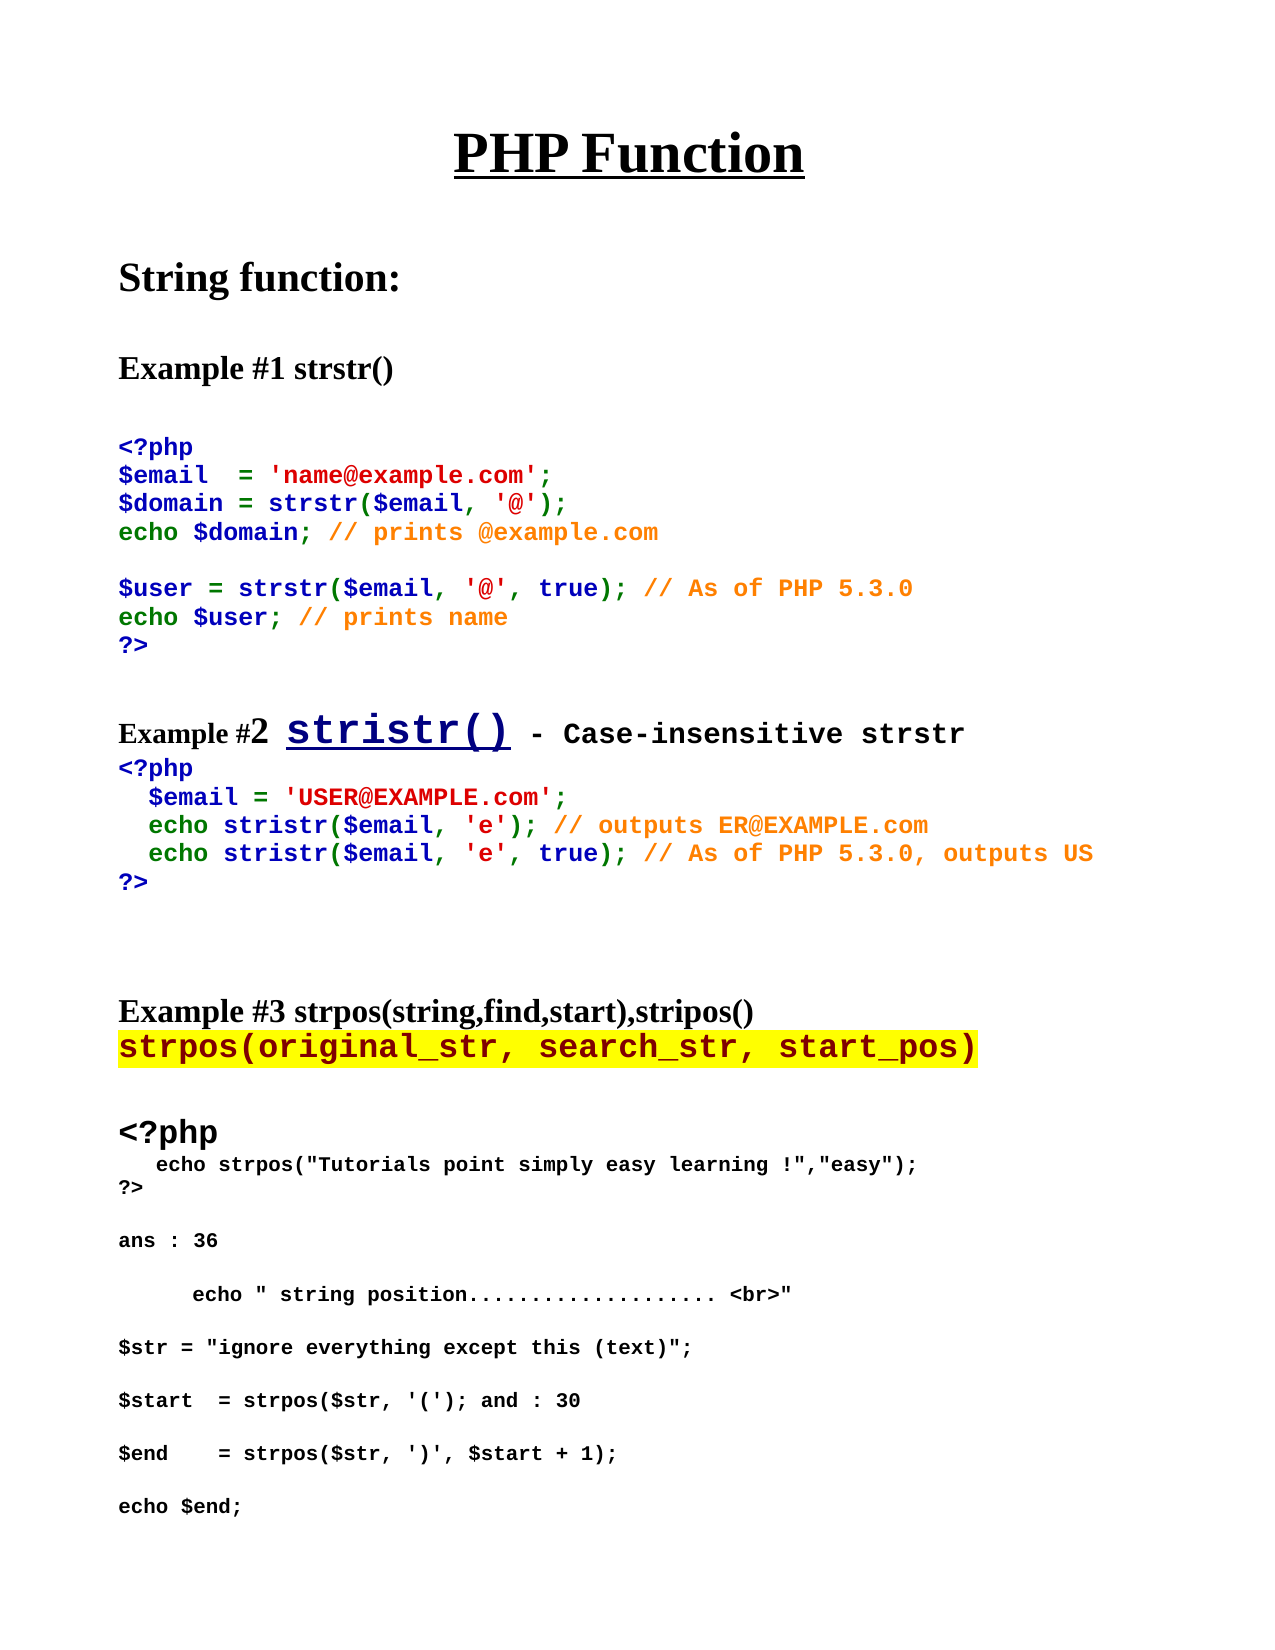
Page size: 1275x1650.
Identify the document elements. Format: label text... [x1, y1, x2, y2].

text ?> [118, 1177, 1157, 1201]
text ans : 36 [118, 1230, 1157, 1254]
text <?php [118, 1116, 1157, 1154]
text strpos(original_str, search_str, start_pos) [118, 1030, 1157, 1068]
text $str = "ignore everything except this (text)"; [118, 1337, 1157, 1360]
text Example #2 stristr() - Case-insensitive strstr [118, 708, 1157, 756]
text echo " string position.................... <br>" [118, 1283, 1157, 1307]
text <?php $email = 'name@example.com'; $domain = strstr($email, '@'); echo $domain; // prints @example.com $user = strstr($email, '@', true); // As of PHP 5.3.0 echo $user; // prints name ?> [118, 434, 1157, 661]
text $end = strpos($str, ')', $start + 1); [118, 1443, 1157, 1467]
text $start = strpos($str, '('); and : 30 [118, 1390, 1157, 1413]
text String function: [118, 252, 1157, 300]
text Example #3 strpos(string,find,start),stripos() [118, 992, 1157, 1030]
text Example #1 strstr() [118, 348, 1157, 386]
text <?php $email = 'USER@EXAMPLE.com'; echo stristr($email, 'e'); // outputs ER@EXAMPLE.com echo stristr($email, 'e', true); // As of PHP 5.3.0, outputs US ?> [118, 756, 1157, 897]
text echo $end; [118, 1496, 1157, 1520]
text PHP Function [118, 118, 1157, 185]
text echo strpos("Tutorials point simply easy learning !","easy"); [118, 1154, 1157, 1177]
